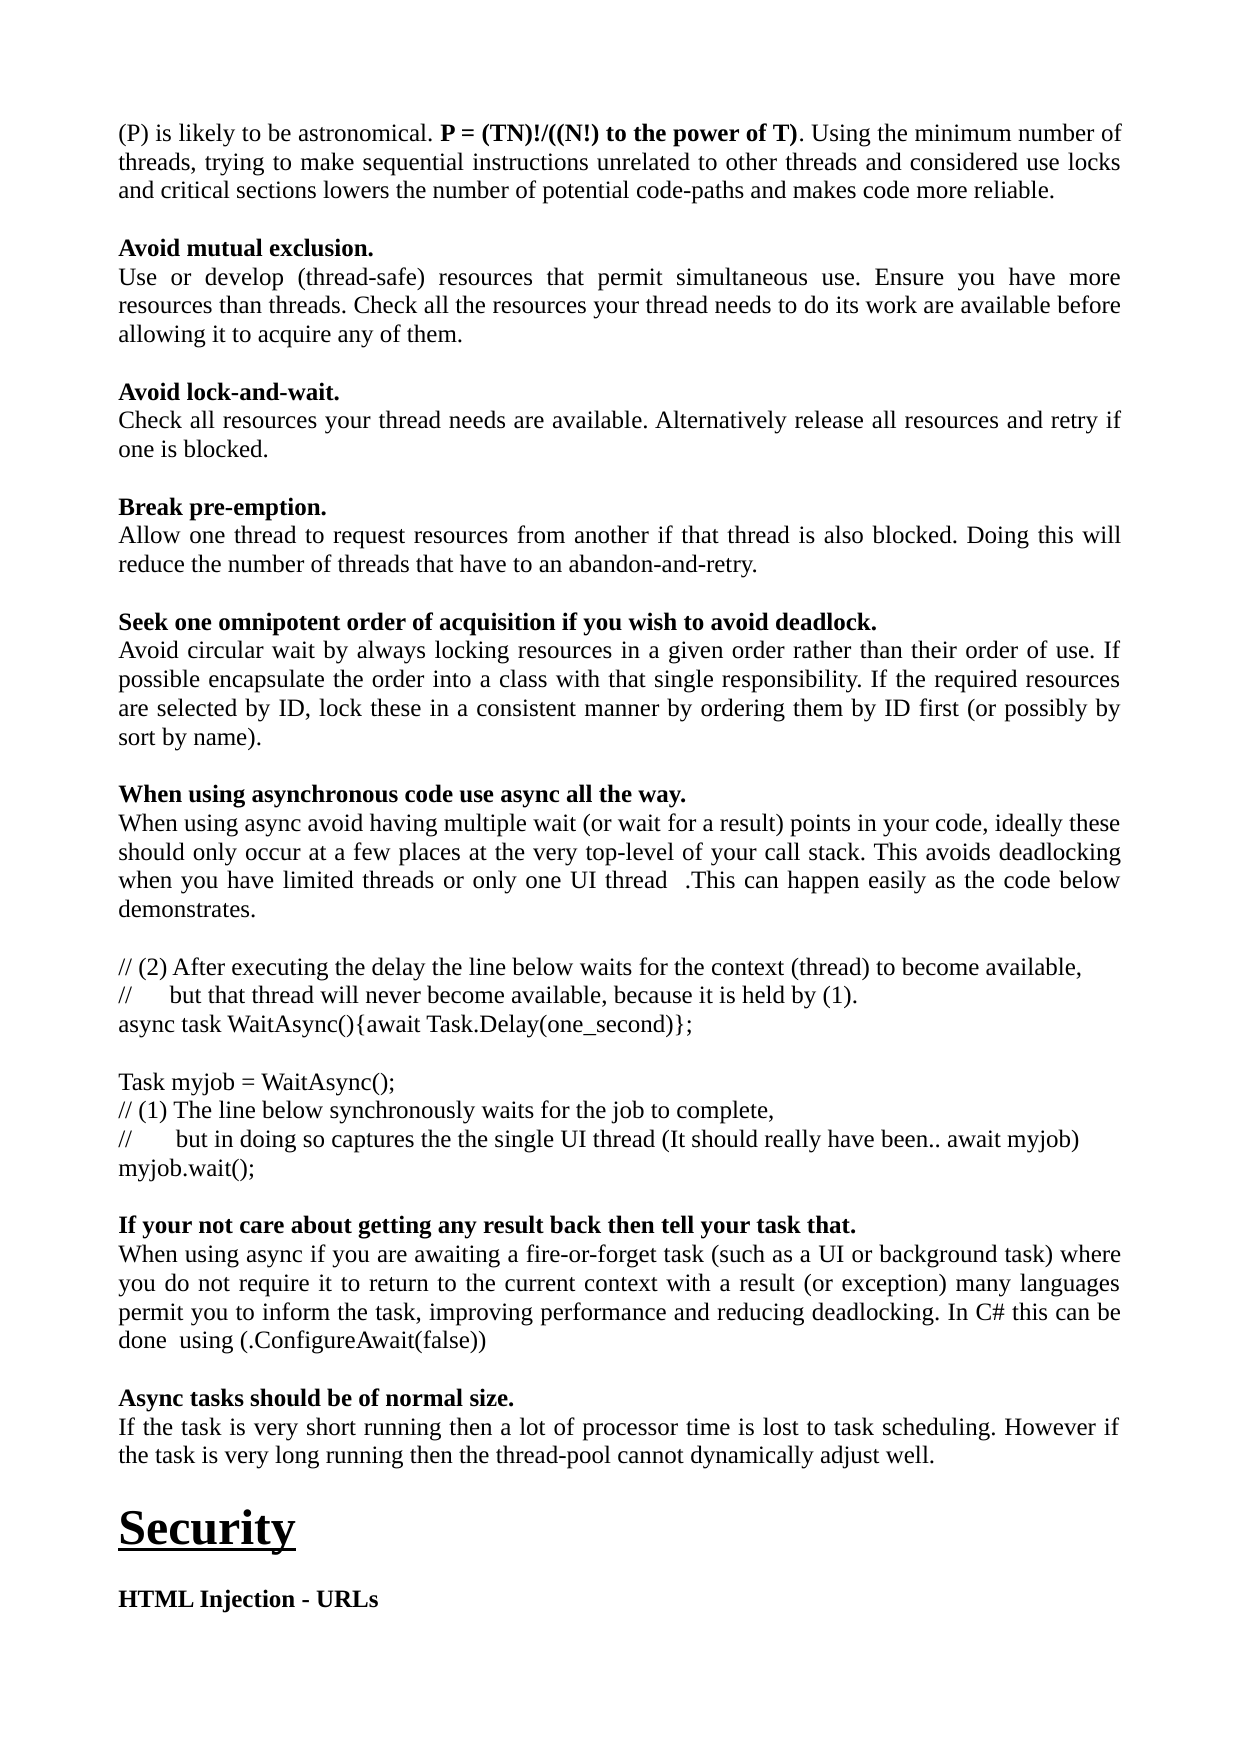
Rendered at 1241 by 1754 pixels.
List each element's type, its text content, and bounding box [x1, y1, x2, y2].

text myjob.wait(); [118, 1153, 1122, 1182]
text // but in doing so captures the the single UI thread (It should really have been.. await myjob) [118, 1124, 1122, 1153]
text Task myjob = WaitAsync(); [118, 1067, 1122, 1096]
text If your not care about getting any result back then tell your task that. [118, 1211, 1122, 1239]
text When using async if you are awaiting a fire-or-forget task (such as a UI or background task) where you do not require it to return to the current context with a result (or exception) many languages permit you to inform the task, improving performance and reducing deadlocking. In C# this can be done using (.ConfigureAwait(false)) [118, 1239, 1122, 1354]
text When using asynchronous code use async all the way. [118, 779, 1122, 808]
text (P) is likely to be astronomical. P = (TN)!/((N!) to the power of T). Using the minimum number of threads, trying to make sequential instructions unrelated to other threads and considered use locks and critical sections lowers the number of potential code-paths and makes code more reliable. [118, 118, 1122, 204]
text Allow one thread to request resources from another if that thread is also blocked. Doing this will reduce the number of threads that have to an abandon-and-retry. [118, 521, 1122, 578]
text Avoid mutual exclusion. [118, 233, 1122, 262]
text When using async avoid having multiple wait (or wait for a result) points in your code, ideally these should only occur at a few places at the very top-level of your call stack. This avoids deadlocking when you have limited threads or only one UI thread .This can happen easily as the code below demonstrates. [118, 808, 1122, 923]
text Async tasks should be of normal size. [118, 1383, 1122, 1412]
text Avoid lock-and-wait. [118, 377, 1122, 406]
text Check all resources your thread needs are available. Alternatively release all resources and retry if one is blocked. [118, 406, 1122, 463]
text Break pre-emption. [118, 492, 1122, 521]
text HTML Injection - URLs [118, 1584, 1122, 1613]
text // but that thread will never become available, because it is held by (1). [118, 981, 1122, 1009]
text Avoid circular wait by always locking resources in a given order rather than their order of use. If possible encapsulate the order into a class with that single responsibility. If the required resources are selected by ID, lock these in a consistent manner by ordering them by ID first (or possibly by sort by name). [118, 636, 1122, 751]
text async task WaitAsync(){await Task.Delay(one_second)}; [118, 1009, 1122, 1038]
text Security [118, 1498, 1122, 1556]
text // (1) The line below synchronously waits for the job to complete, [118, 1096, 1122, 1124]
text Seek one omnipotent order of acquisition if you wish to avoid deadlock. [118, 607, 1122, 636]
text Use or develop (thread-safe) resources that permit simultaneous use. Ensure you have more resources than threads. Check all the resources your thread needs to do its work are available before allowing it to acquire any of them. [118, 262, 1122, 348]
text // (2) After executing the delay the line below waits for the context (thread) to become available, [118, 952, 1122, 981]
text If the task is very short running then a lot of processor time is lost to task scheduling. However if the task is very long running then the thread-pool cannot dynamically adjust well. [118, 1412, 1122, 1469]
